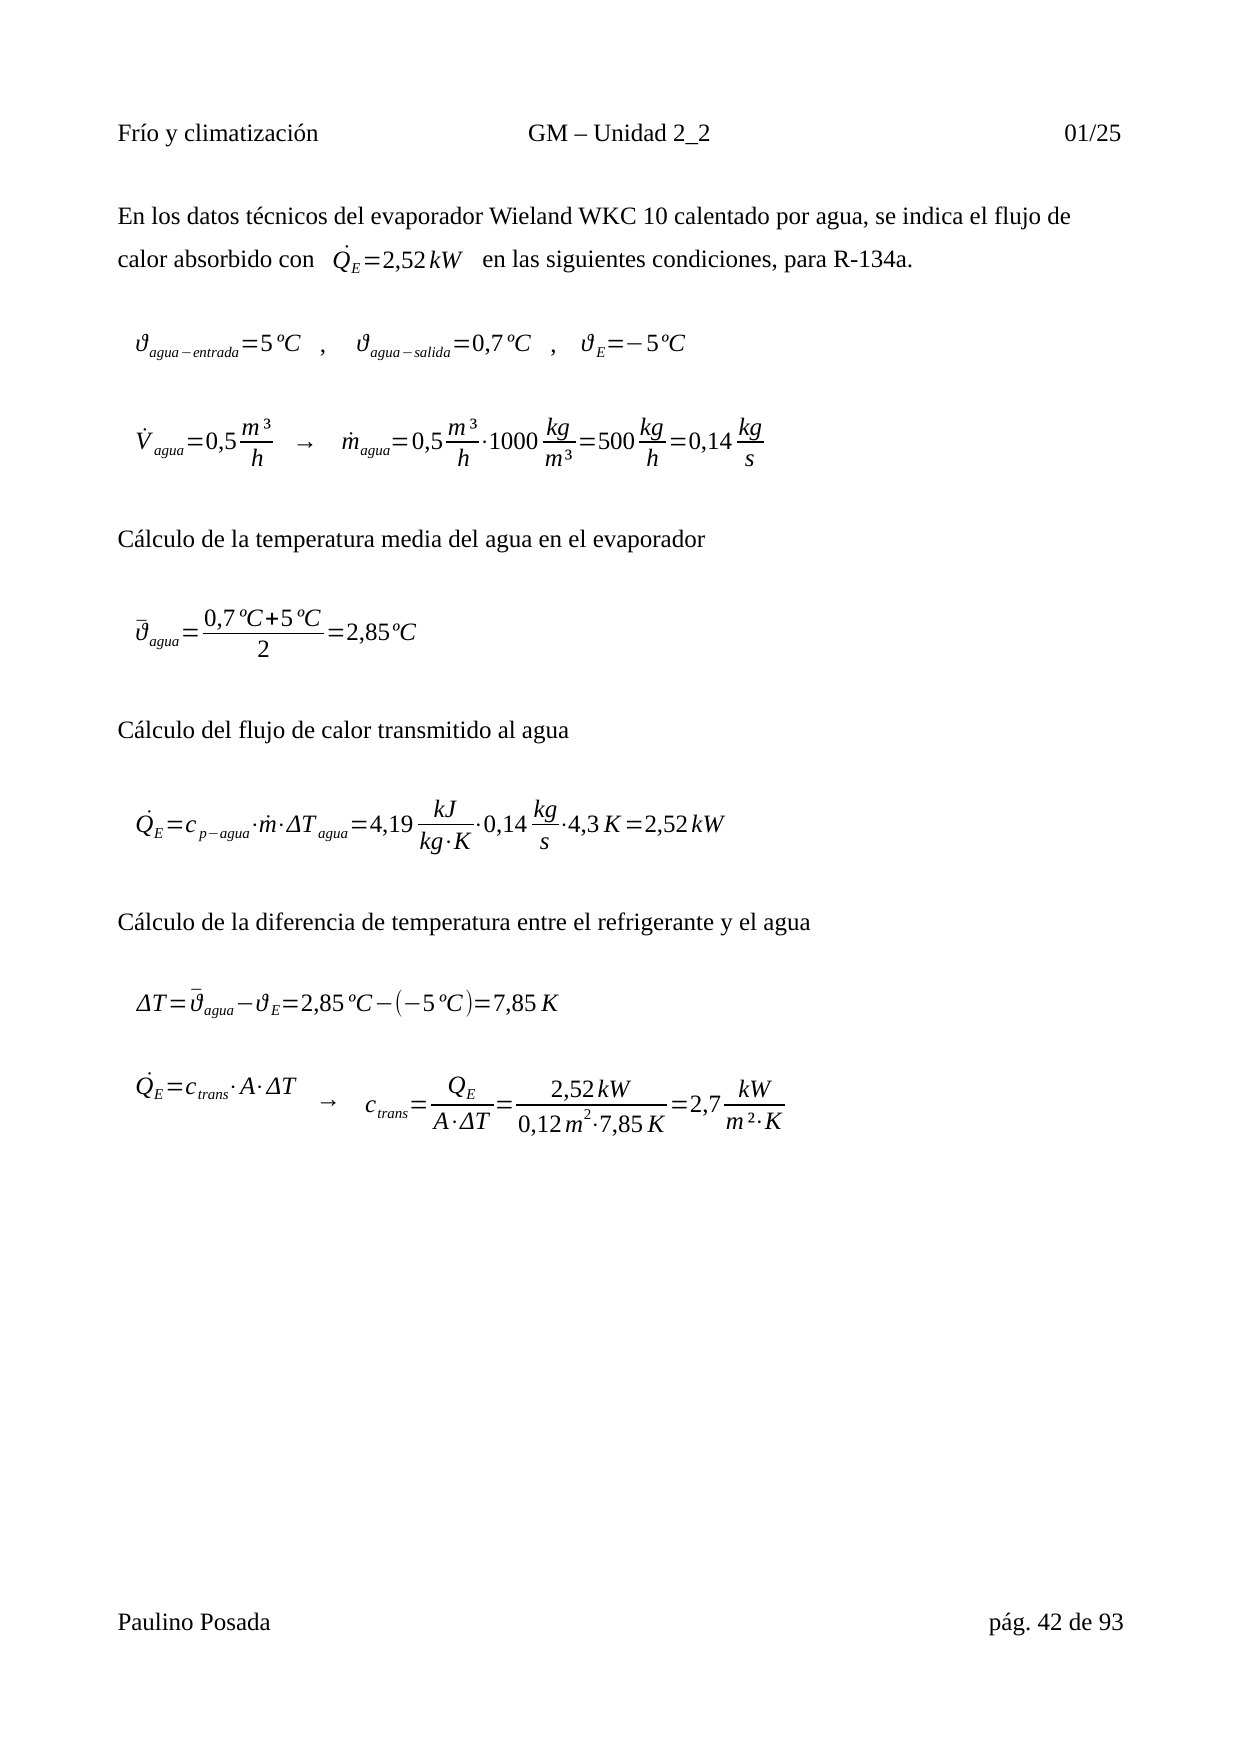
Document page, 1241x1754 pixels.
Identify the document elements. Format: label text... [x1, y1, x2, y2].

text → [117, 413, 1123, 472]
text , , [117, 329, 1123, 361]
text Cálculo del flujo de calor transmitido al agua [117, 715, 1123, 744]
text Cálculo de la temperatura media del agua en el evaporador [117, 524, 1123, 553]
text En los datos técnicos del evaporador Wieland WKC 10 calentado por agua, se indica el flujo de calor absorbido conen las siguientes condiciones, para R-134a. [117, 201, 1123, 277]
text Cálculo de la diferencia de temperatura entre el refrigerante y el agua [117, 907, 1123, 936]
text → [117, 1071, 1123, 1138]
